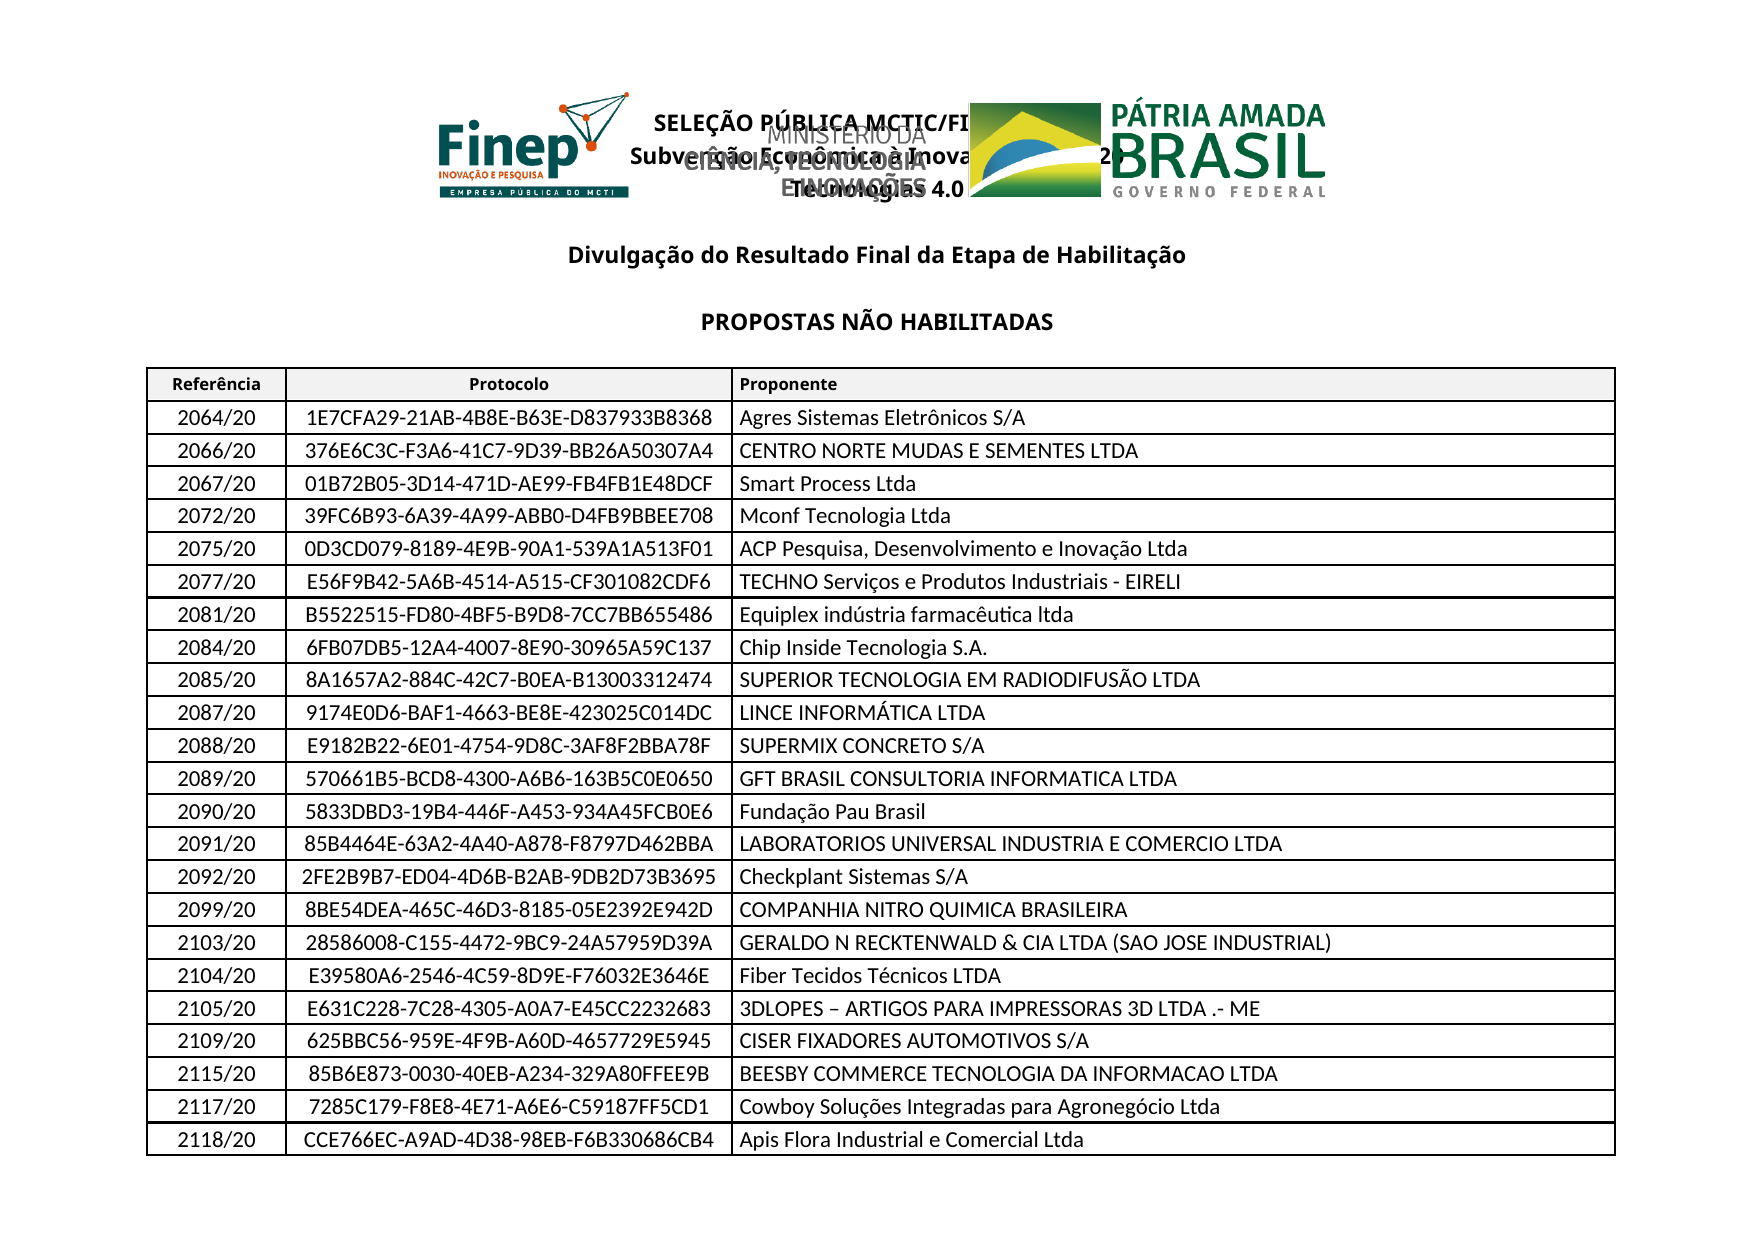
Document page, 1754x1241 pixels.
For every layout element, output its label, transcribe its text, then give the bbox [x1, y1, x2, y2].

table_cell 2FE2B9B7-ED04-4D6B-B2AB-9DB2D73B3695 [287, 861, 731, 892]
table_cell 7285C179-F8E8-4E71-A6E6-C59187FF5CD1 [287, 1091, 731, 1121]
table_cell 376E6C3C-F3A6-41C7-9D39-BB26A50307A4 [287, 435, 731, 465]
table_cell B5522515-FD80-4BF5-B9D8-7CC7BB655486 [287, 599, 731, 629]
table_cell 2085/20 [148, 664, 285, 695]
table_cell E631C228-7C28-4305-A0A7-E45CC2232683 [287, 992, 731, 1023]
table_cell 2089/20 [148, 763, 285, 793]
table_cell 2064/20 [148, 402, 285, 432]
table_cell Chip Inside Tecnologia S.A. [733, 631, 1614, 662]
table_cell 01B72B05-3D14-471D-AE99-FB4FB1E48DCF [287, 467, 731, 498]
table_cell 2067/20 [148, 467, 285, 498]
table_cell 9174E0D6-BAF1-4663-BE8E-423025C014DC [287, 697, 731, 728]
table_cell 2104/20 [148, 960, 285, 990]
table_cell COMPANHIA NITRO QUIMICA BRASILEIRA [733, 894, 1614, 924]
table_cell 2099/20 [148, 894, 285, 924]
table_cell 2118/20 [148, 1124, 285, 1154]
table_cell GFT BRASIL CONSULTORIA INFORMATICA LTDA [733, 763, 1614, 793]
table_cell 39FC6B93-6A39-4A99-ABB0-D4FB9BBEE708 [287, 500, 731, 531]
table_cell 2109/20 [148, 1025, 285, 1056]
table_cell 2105/20 [148, 992, 285, 1023]
table_cell E56F9B42-5A6B-4514-A515-CF301082CDF6 [287, 566, 731, 596]
table_cell 2091/20 [148, 828, 285, 859]
table_cell 2117/20 [148, 1091, 285, 1121]
table_header Referência [148, 369, 285, 399]
table_header Proponente [733, 369, 1614, 399]
table_cell 3DLOPES – ARTIGOS PARA IMPRESSORAS 3D LTDA .- ME [733, 992, 1614, 1023]
table_cell 85B6E873-0030-40EB-A234-329A80FFEE9B [287, 1058, 731, 1089]
table_header Protocolo [287, 369, 731, 399]
table_cell 0D3CD079-8189-4E9B-90A1-539A1A513F01 [287, 533, 731, 564]
table_cell 28586008-C155-4472-9BC9-24A57959D39A [287, 927, 731, 957]
table_cell BEESBY COMMERCE TECNOLOGIA DA INFORMACAO LTDA [733, 1058, 1614, 1089]
table_cell SUPERMIX CONCRETO S/A [733, 730, 1614, 761]
table_cell 2092/20 [148, 861, 285, 892]
table_cell GERALDO N RECKTENWALD & CIA LTDA (SAO JOSE INDUSTRIAL) [733, 927, 1614, 957]
table_cell CENTRO NORTE MUDAS E SEMENTES LTDA [733, 435, 1614, 465]
table_cell 6FB07DB5-12A4-4007-8E90-30965A59C137 [287, 631, 731, 662]
table_cell 8A1657A2-884C-42C7-B0EA-B13003312474 [287, 664, 731, 695]
table_cell Cowboy Soluções Integradas para Agronegócio Ltda [733, 1091, 1614, 1121]
table_cell CISER FIXADORES AUTOMOTIVOS S/A [733, 1025, 1614, 1056]
table_cell 570661B5-BCD8-4300-A6B6-163B5C0E0650 [287, 763, 731, 793]
table_cell SUPERIOR TECNOLOGIA EM RADIODIFUSÃO LTDA [733, 664, 1614, 695]
table_cell 2077/20 [148, 566, 285, 596]
table_cell 625BBC56-959E-4F9B-A60D-4657729E5945 [287, 1025, 731, 1056]
table_cell Fiber Tecidos Técnicos LTDA [733, 960, 1614, 990]
table_cell 2084/20 [148, 631, 285, 662]
table_cell 2075/20 [148, 533, 285, 564]
table_cell LABORATORIOS UNIVERSAL INDUSTRIA E COMERCIO LTDA [733, 828, 1614, 859]
table_cell 8BE54DEA-465C-46D3-8185-05E2392E942D [287, 894, 731, 924]
table_cell Apis Flora Industrial e Comercial Ltda [733, 1124, 1614, 1154]
table_cell 2088/20 [148, 730, 285, 761]
table_cell Mconf Tecnologia Ltda [733, 500, 1614, 531]
table_cell 2115/20 [148, 1058, 285, 1089]
table_cell 1E7CFA29-21AB-4B8E-B63E-D837933B8368 [287, 402, 731, 432]
table_cell LINCE INFORMÁTICA LTDA [733, 697, 1614, 728]
table_cell 2066/20 [148, 435, 285, 465]
table_cell Fundação Pau Brasil [733, 795, 1614, 826]
table_cell Equiplex indústria farmacêutica ltda [733, 599, 1614, 629]
table_cell 2081/20 [148, 599, 285, 629]
table_cell 2103/20 [148, 927, 285, 957]
table_cell 2072/20 [148, 500, 285, 531]
table_cell 2087/20 [148, 697, 285, 728]
table_cell E9182B22-6E01-4754-9D8C-3AF8F2BBA78F [287, 730, 731, 761]
table_cell 85B4464E-63A2-4A40-A878-F8797D462BBA [287, 828, 731, 859]
table_cell 2090/20 [148, 795, 285, 826]
table_cell Agres Sistemas Eletrônicos S/A [733, 402, 1614, 432]
table_cell TECHNO Serviços e Produtos Industriais - EIRELI [733, 566, 1614, 596]
table_cell 5833DBD3-19B4-446F-A453-934A45FCB0E6 [287, 795, 731, 826]
table_cell CCE766EC-A9AD-4D38-98EB-F6B330686CB4 [287, 1124, 731, 1154]
table_cell ACP Pesquisa, Desenvolvimento e Inovação Ltda [733, 533, 1614, 564]
table_cell Checkplant Sistemas S/A [733, 861, 1614, 892]
table_cell Smart Process Ltda [733, 467, 1614, 498]
table_cell E39580A6-2546-4C59-8D9E-F76032E3646E [287, 960, 731, 990]
